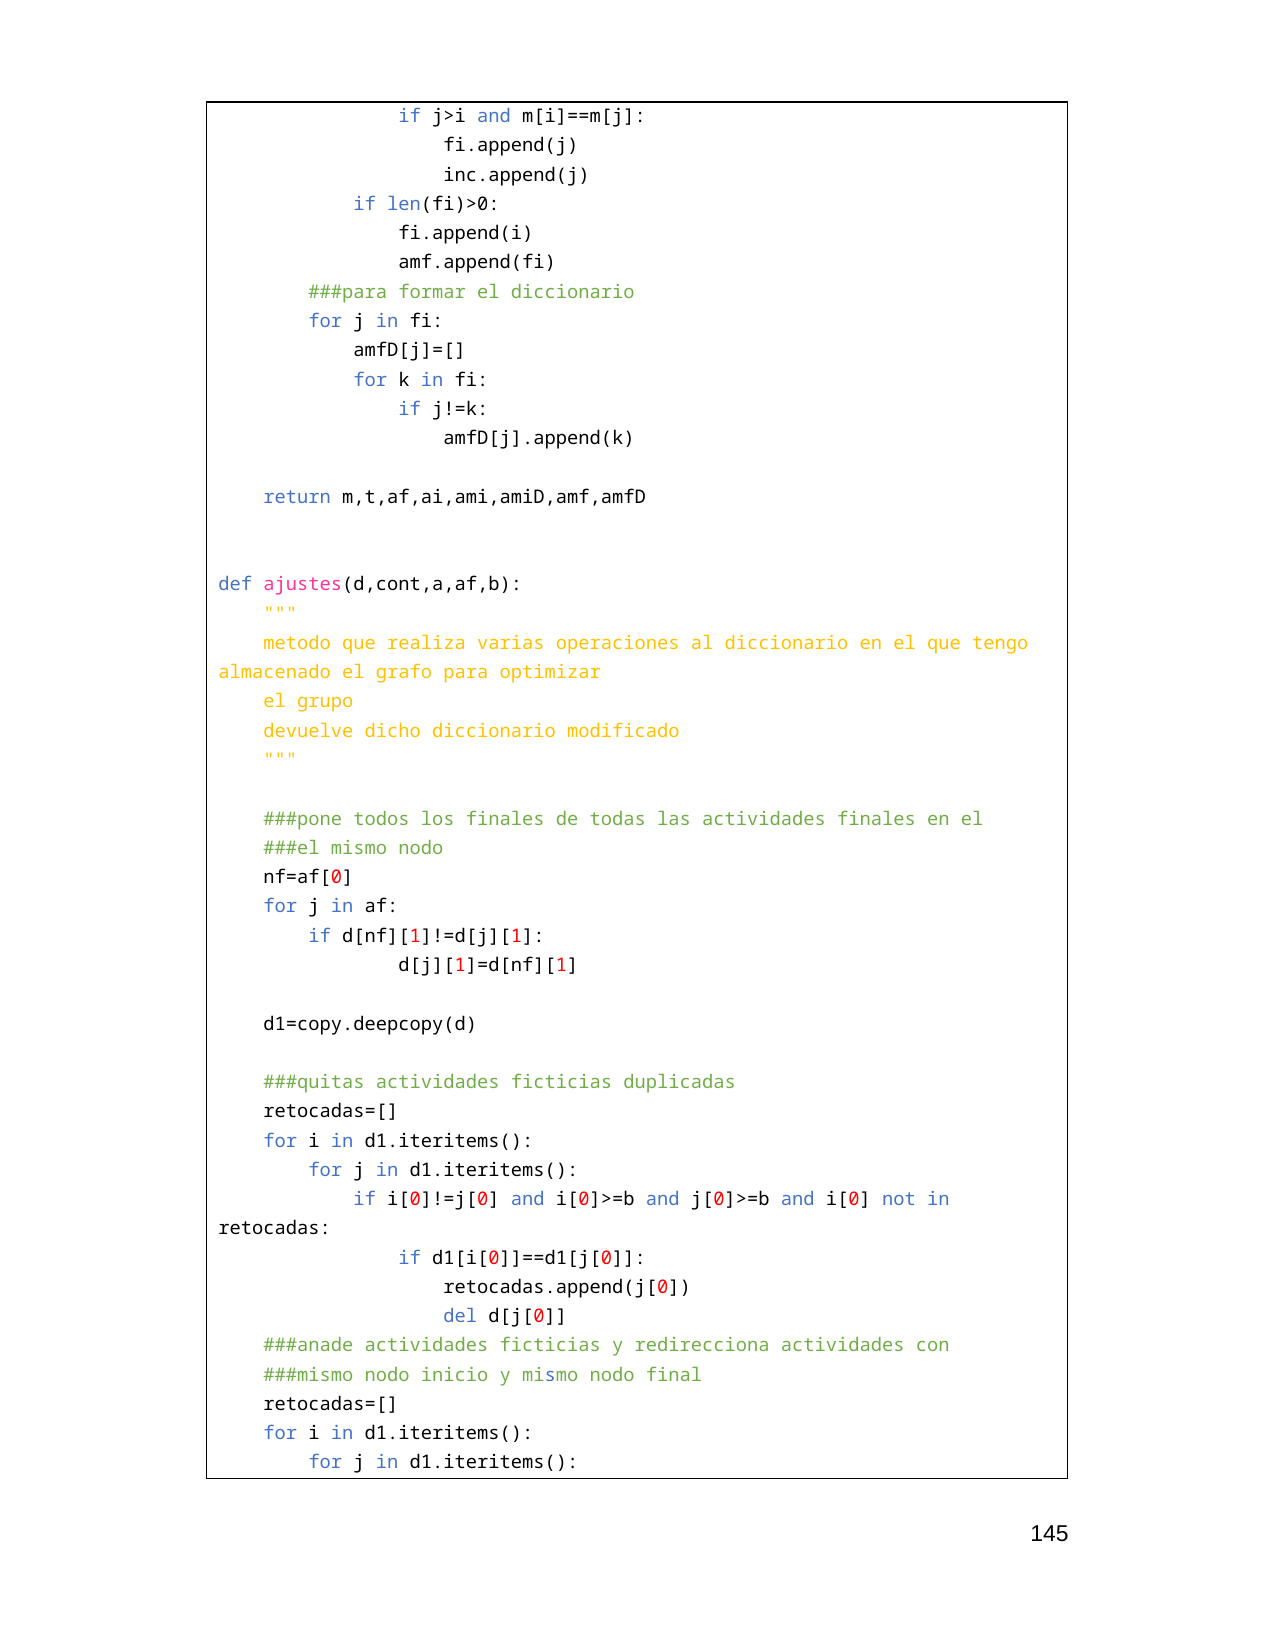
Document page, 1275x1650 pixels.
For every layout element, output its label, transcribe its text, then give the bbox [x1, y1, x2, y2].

table_header if j>i and m[i]==m[j]: fi.append(j) inc.append(j) if len(fi)>0: fi.append(i) amf.append(fi) ###para formar el diccionario for j in fi: amfD[j]=[] for k in fi: if j!=k: amfD[j].append(k) return m,t,af,ai,ami,amiD,amf,amfD def ajustes(d,cont,a,af,b): """ metodo que realiza varias operaciones al diccionario en el que tengo almacenado el grafo para optimizar el grupo devuelve dicho diccionario modificado """ ###pone todos los finales de todas las actividades finales en el ###el mismo nodo nf=af[0] for j in af: if d[nf][1]!=d[j][1]: d[j][1]=d[nf][1] d1=copy.deepcopy(d) ###quitas actividades ficticias duplicadas retocadas=[] for i in d1.iteritems(): for j in d1.iteritems(): if i[0]!=j[0] and i[0]>=b and j[0]>=b and i[0] not in retocadas: if d1[i[0]]==d1[j[0]]: retocadas.append(j[0]) del d[j[0]] ###anade actividades ficticias y redirecciona actividades con ###mismo nodo inicio y mismo nodo final retocadas=[] for i in d1.iteritems(): for j in d1.iteritems(): [207, 103, 1067, 1478]
